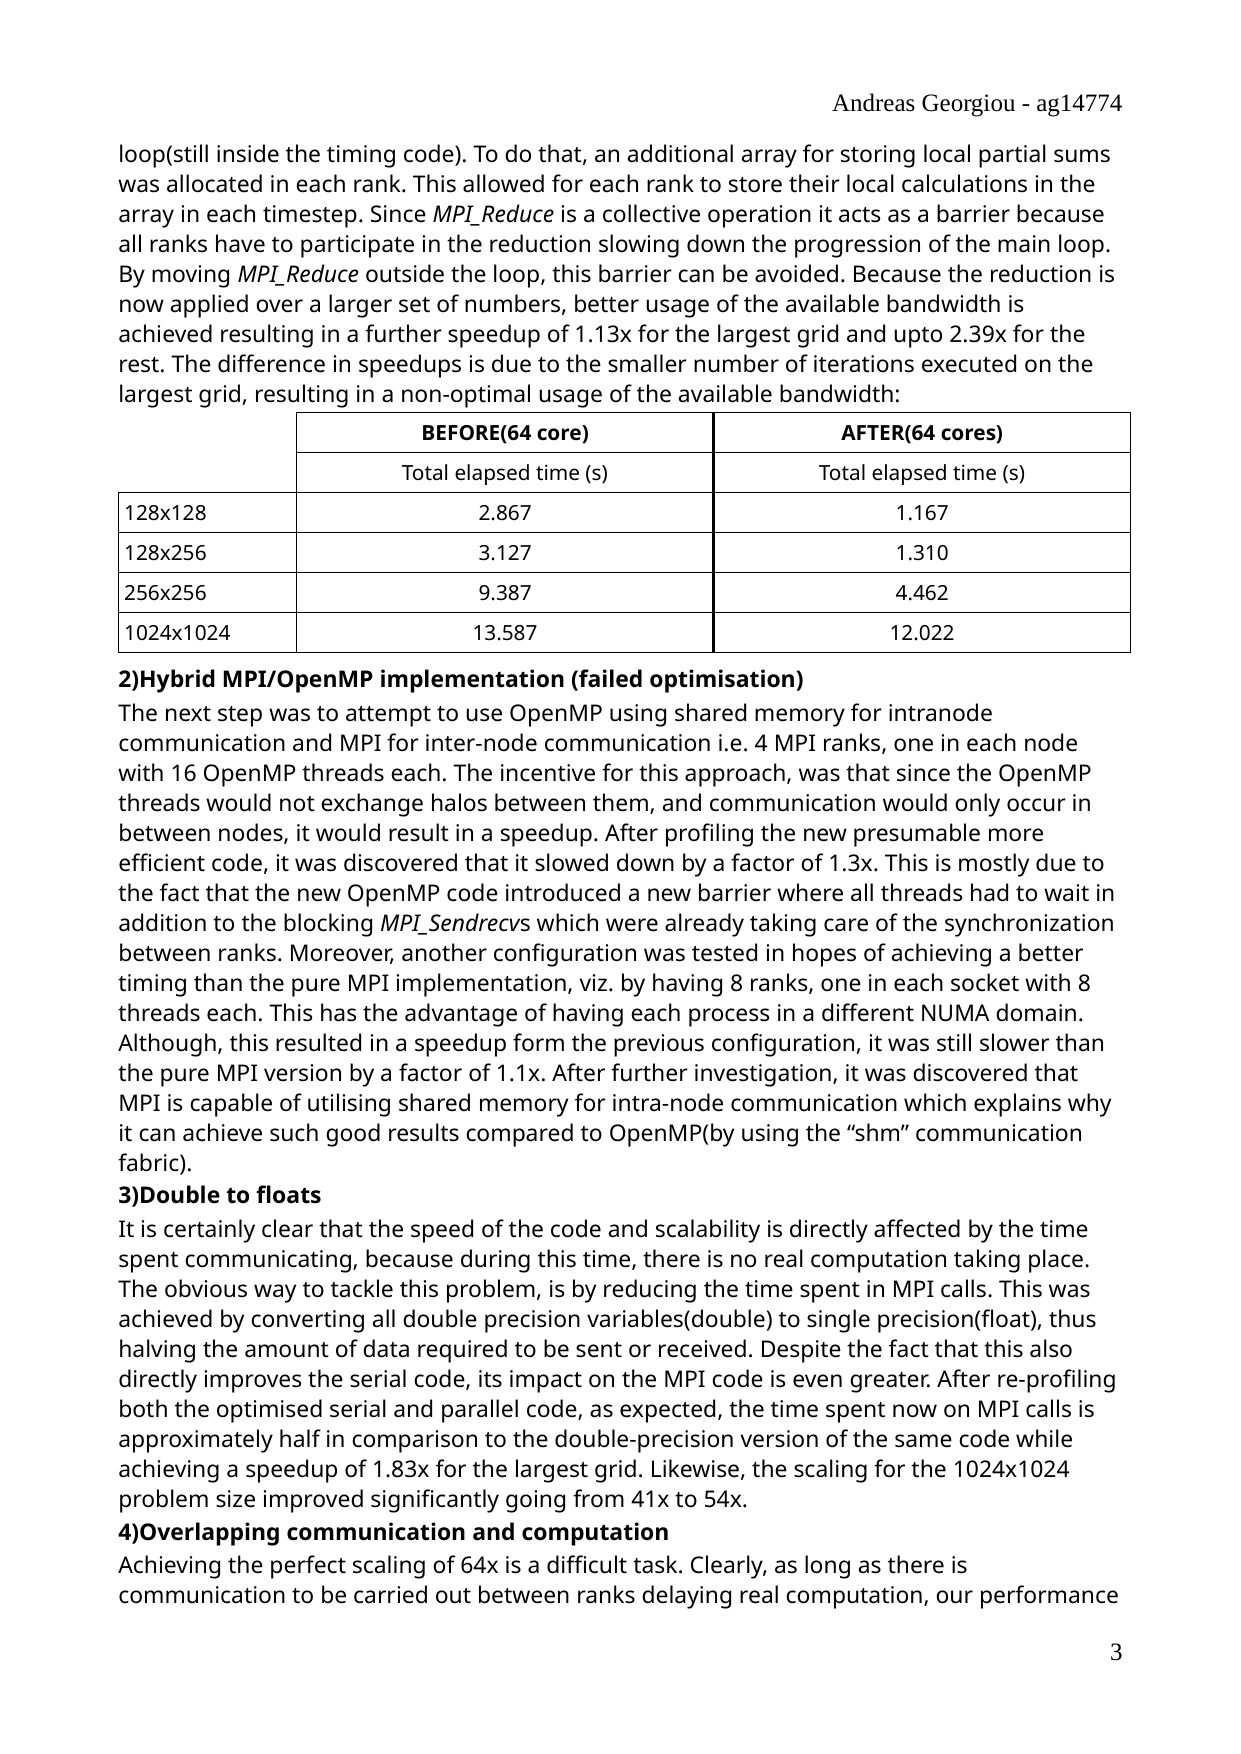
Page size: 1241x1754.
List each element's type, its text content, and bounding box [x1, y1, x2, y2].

table_cell 4.462 [715, 573, 1130, 612]
text It is certainly clear that the speed of the code and scalability is directly affected by the time spent communicating, because during this time, there is no real computation taking place. The obvious way to tackle this problem, is by reducing the time spent in MPI calls. This was achieved by converting all double precision variables(double) to single precision(float), thus halving the amount of data required to be sent or received. Despite the fact that this also directly improves the serial code, its impact on the MPI code is even greater. After re-profiling both the optimised serial and parallel code, as expected, the time spent now on MPI calls is approximately half in comparison to the double-precision version of the same code while achieving a speedup of 1.83x for the largest grid. Likewise, the scaling for the 1024x1024 problem size improved significantly going from 41x to 54x. [118, 1213, 1122, 1513]
table_header [118, 412, 296, 452]
text Achieving the perfect scaling of 64x is a difficult task. Clearly, as long as there is communication to be carried out between ranks delaying real computation, our performance [118, 1549, 1122, 1609]
table_cell Total elapsed time (s) [297, 453, 712, 492]
text 4)Overlapping communication and computation [118, 1516, 1122, 1546]
table_header AFTER(64 cores) [715, 413, 1130, 452]
table_cell 3.127 [297, 533, 712, 572]
table_cell 128x256 [119, 533, 296, 572]
table_cell 256x256 [119, 573, 296, 612]
table_cell 13.587 [297, 613, 712, 652]
table_cell 12.022 [715, 613, 1130, 652]
text 3)Double to floats [118, 1180, 1122, 1210]
table_cell 1024x1024 [119, 613, 296, 652]
table_cell 128x128 [119, 493, 296, 532]
table_cell [118, 452, 296, 492]
table_cell 1.310 [715, 533, 1130, 572]
table_cell 2.867 [297, 493, 712, 532]
table_header BEFORE(64 core) [297, 413, 712, 452]
table_cell Total elapsed time (s) [715, 453, 1130, 492]
text loop(still inside the timing code). To do that, an additional array for storing local partial sums was allocated in each rank. This allowed for each rank to store their local calculations in the array in each timestep. Since MPI_Reduce is a collective operation it acts as a barrier because all ranks have to participate in the reduction slowing down the progression of the main loop. By moving MPI_Reduce outside the loop, this barrier can be avoided. Because the reduction is now applied over a larger set of numbers, better usage of the available bandwidth is achieved resulting in a further speedup of 1.13x for the largest grid and upto 2.39x for the rest. The difference in speedups is due to the smaller number of iterations executed on the largest grid, resulting in a non-optimal usage of the available bandwidth: [118, 139, 1122, 409]
text The next step was to attempt to use OpenMP using shared memory for intranode communication and MPI for inter-node communication i.e. 4 MPI ranks, one in each node with 16 OpenMP threads each. The incentive for this approach, was that since the OpenMP threads would not exchange halos between them, and communication would only occur in between nodes, it would result in a speedup. After profiling the new presumable more efficient code, it was discovered that it slowed down by a factor of 1.3x. This is mostly due to the fact that the new OpenMP code introduced a new barrier where all threads had to wait in addition to the blocking MPI_Sendrecvs which were already taking care of the synchronization between ranks. Moreover, another configuration was tested in hopes of achieving a better timing than the pure MPI implementation, viz. by having 8 ranks, one in each socket with 8 threads each. This has the advantage of having each process in a different NUMA domain. Although, this resulted in a speedup form the previous configuration, it was still slower than the pure MPI version by a factor of 1.1x. After further investigation, it was discovered that MPI is capable of utilising shared memory for intra-node communication which explains why it can achieve such good results compared to OpenMP(by using the “shm” communication fabric). [118, 697, 1122, 1177]
text 2)Hybrid MPI/OpenMP implementation (failed optimisation) [118, 664, 1122, 694]
table_cell 1.167 [715, 493, 1130, 532]
table_cell 9.387 [297, 573, 712, 612]
